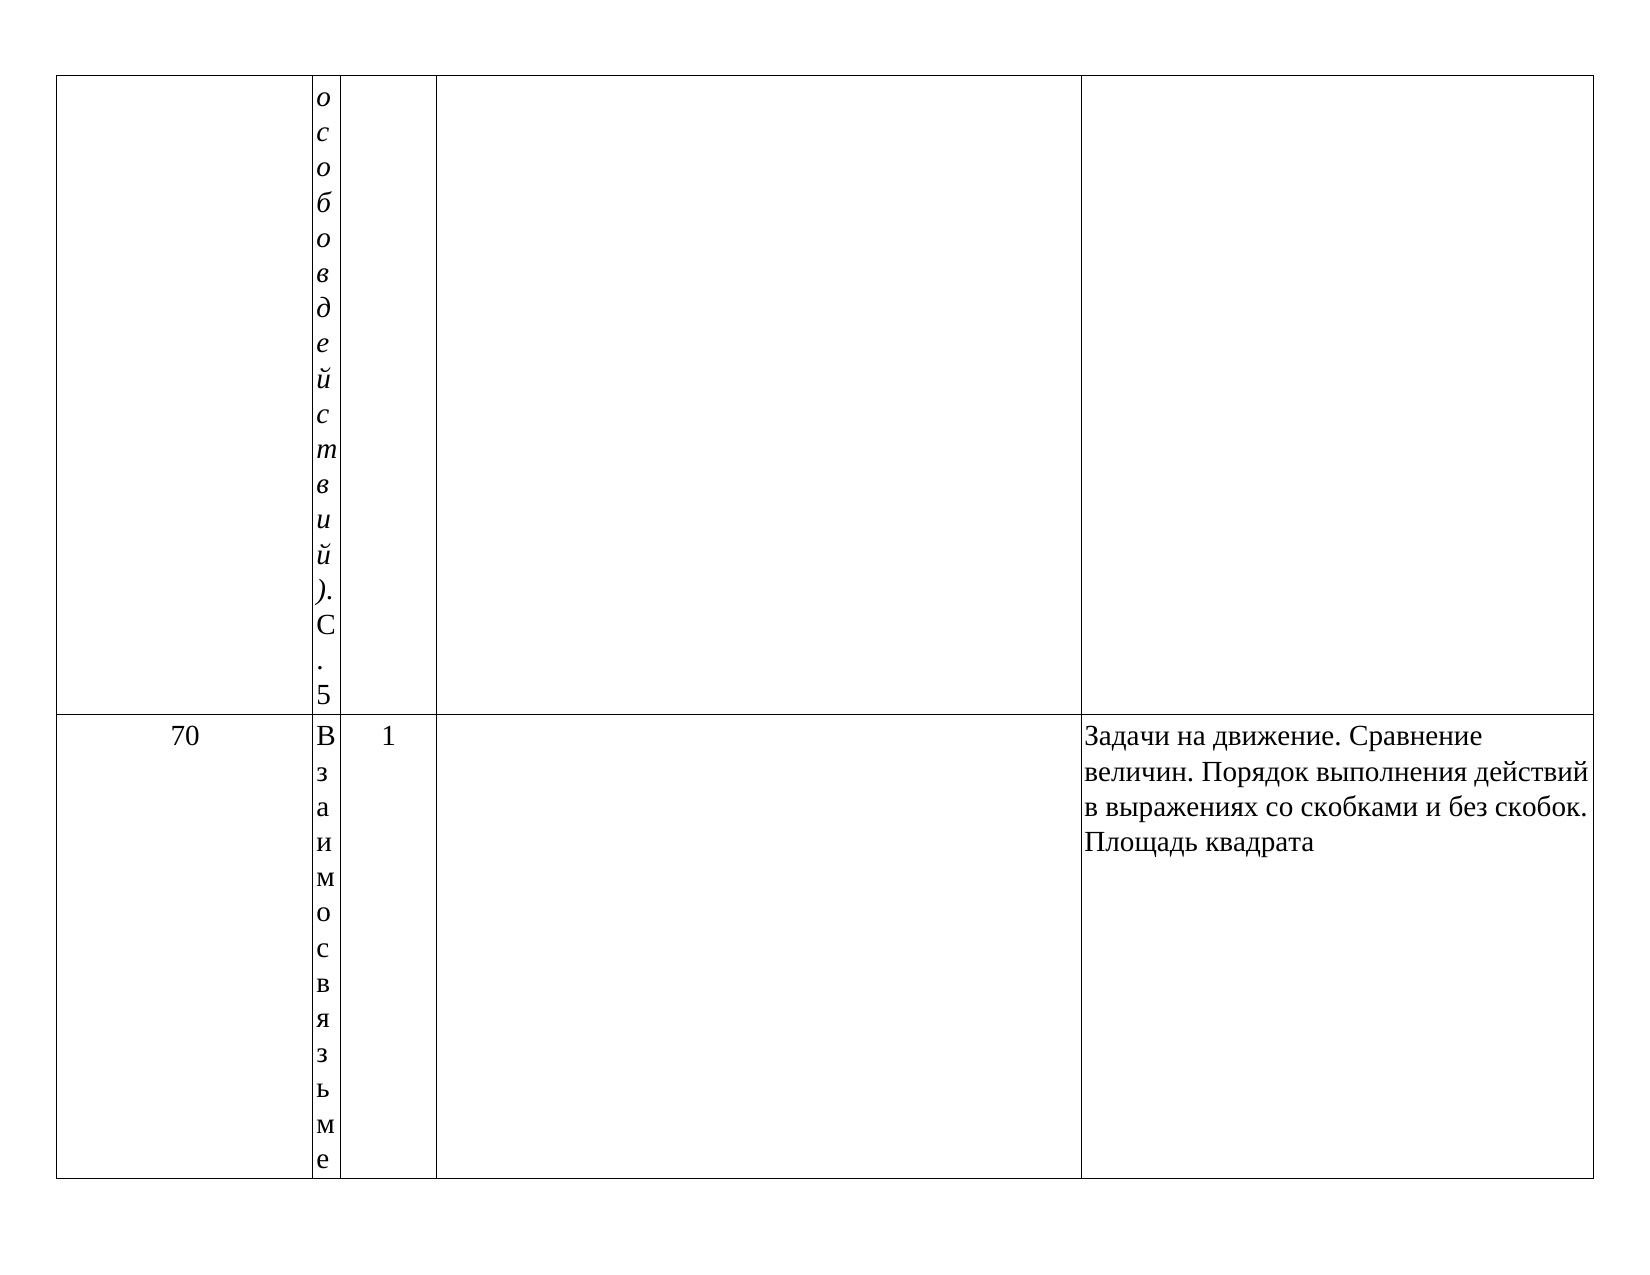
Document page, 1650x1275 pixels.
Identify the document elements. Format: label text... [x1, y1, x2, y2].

table_header [57, 76, 312, 714]
table_cell Задачи на движение. Сравнение величин. Порядок выполнения действий в выражениях со скобками и без скобок. Площадь квадрата [1082, 715, 1593, 1178]
table_cell 1 [341, 715, 436, 1178]
table_header [341, 76, 436, 714]
table_cell [437, 715, 1081, 1178]
table_header особов действий). С. 5 [313, 76, 340, 714]
table_cell Взаимосвязь ме [313, 715, 340, 1178]
table_cell 70 [57, 715, 312, 1178]
table_header [1082, 76, 1593, 714]
table_header [437, 76, 1081, 714]
